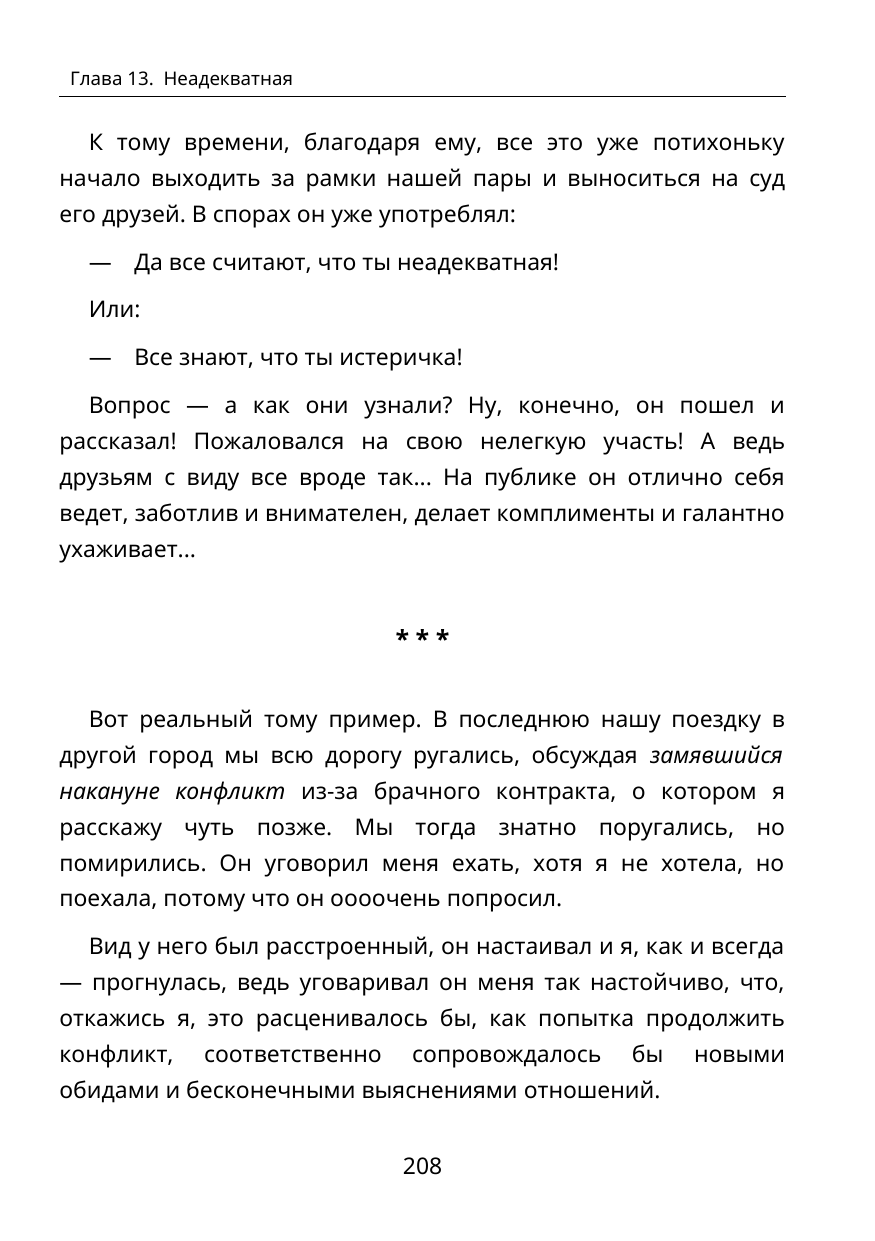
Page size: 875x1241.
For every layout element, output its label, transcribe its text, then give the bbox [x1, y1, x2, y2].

text К тому времени, благодаря ему, все это уже потихоньку начало выходить за рамки нашей пары и выноситься на суд его друзей. В спорах он уже употреблял: [59, 126, 786, 229]
text Вопрос — а как они узнали? Ну, конечно, он пошел и рассказал! Пожаловался на свою нелегкую участь! А ведь друзьям с виду все вроде так... На публике он отлично себя ведет, заботлив и внимателен, делает комплименты и галантно ухаживает... [59, 389, 786, 564]
subtitle * * * [59, 622, 786, 656]
list Да все считают, что ты неадекватная! [59, 246, 786, 277]
text Вид у него был расстроенный, он настаивал и я, как и всегда — прогнулась, ведь уговаривал он меня так настойчиво, что, откажись я, это расценивалось бы, как попытка продолжить конфликт, соответственно сопровождалось бы новыми обидами и бесконечными выяснениями отношений. [59, 930, 786, 1105]
text Вот реальный тому пример. В последнюю нашу поездку в другой город мы всю дорогу ругались, обсуждая замявшийся накануне конфликт из-за брачного контракта, о котором я расскажу чуть позже. Мы тогда знатно поругались, но помирились. Он уговорил меня ехать, хотя я не хотела, но поехала, потому что он оооочень попросил. [59, 703, 786, 914]
list Все знают, что ты истеричка! [59, 341, 786, 372]
text Или: [59, 293, 786, 324]
